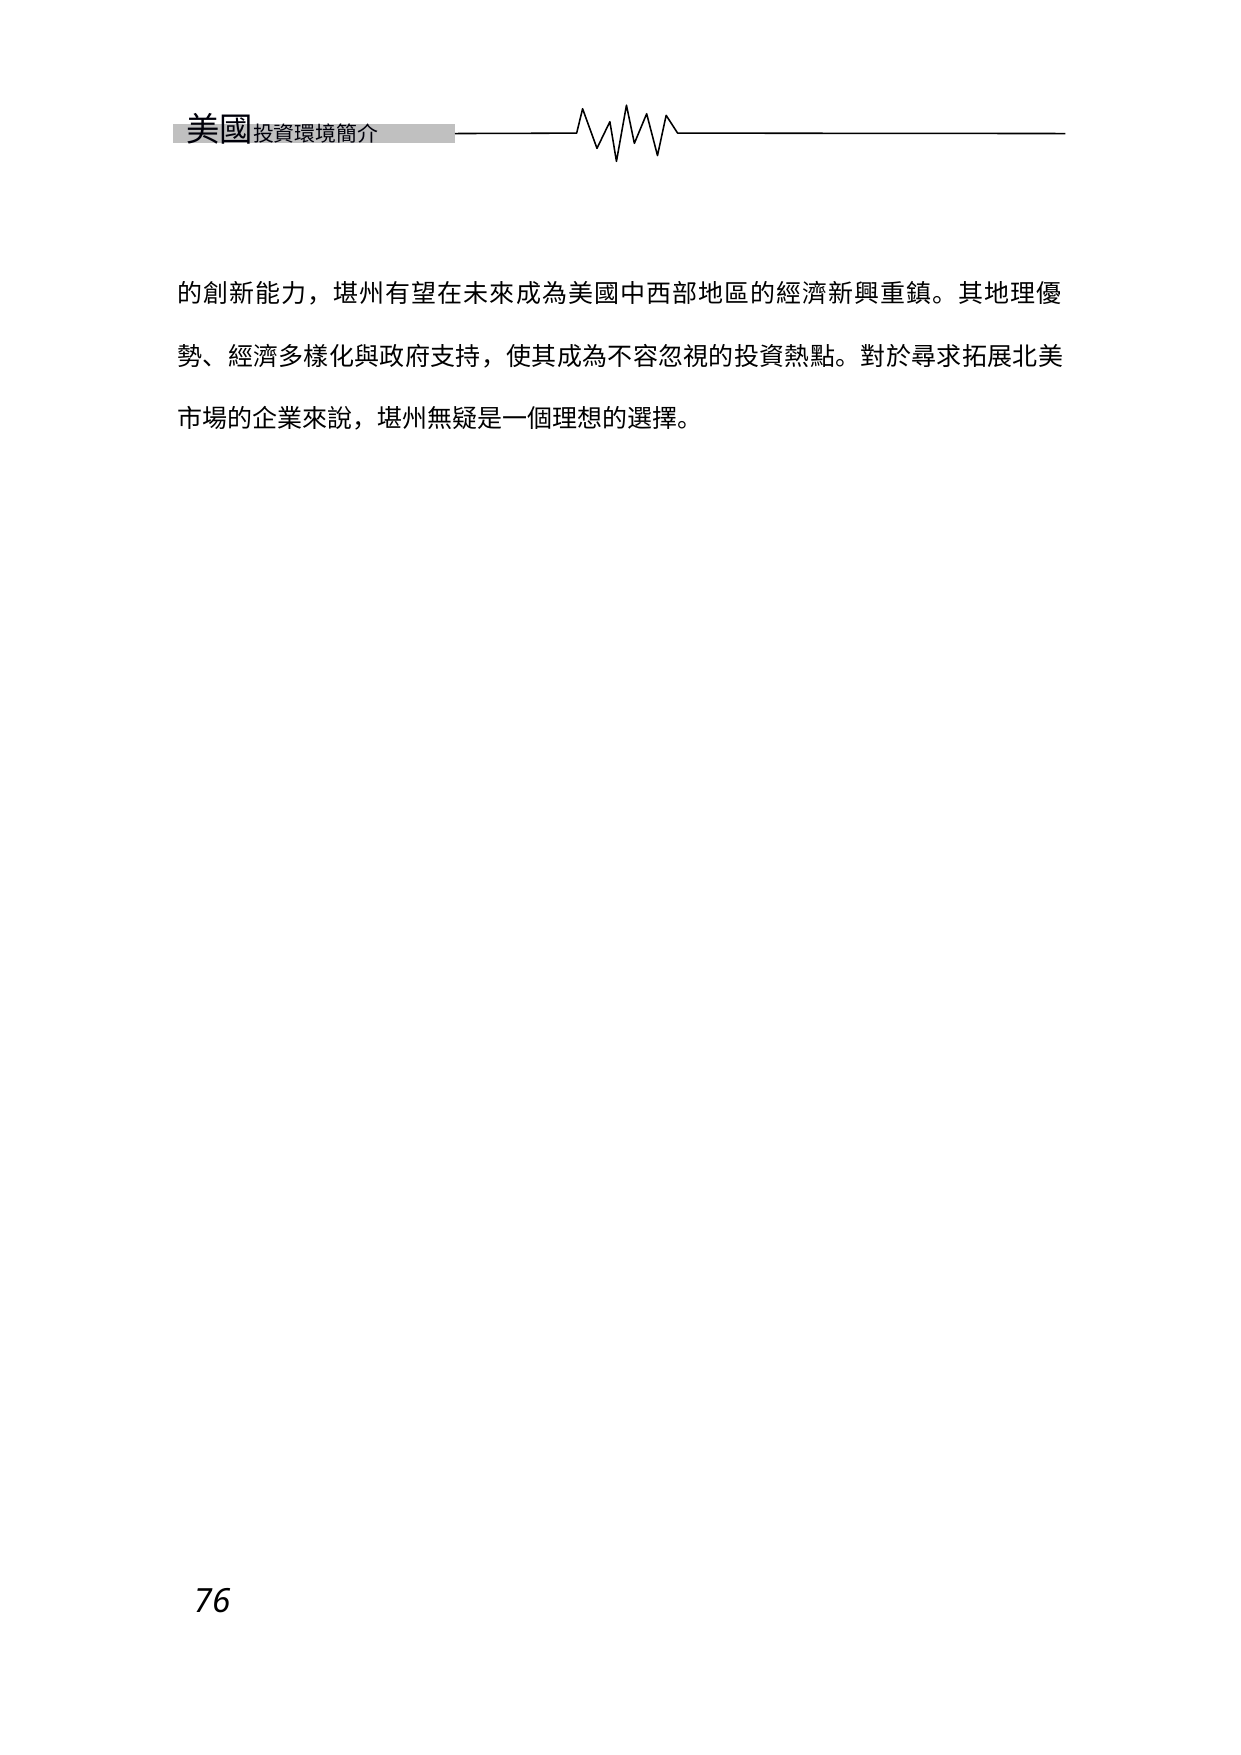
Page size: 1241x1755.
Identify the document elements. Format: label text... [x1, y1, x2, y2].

text 的創新能力，堪州有望在未來成為美國中西部地區的經濟新興重鎮。其地理優勢、經濟多樣化與政府支持，使其成為不容忽視的投資熱點。對於尋求拓展北美市場的企業來說，堪州無疑是一個理想的選擇。 [177, 250, 1063, 438]
